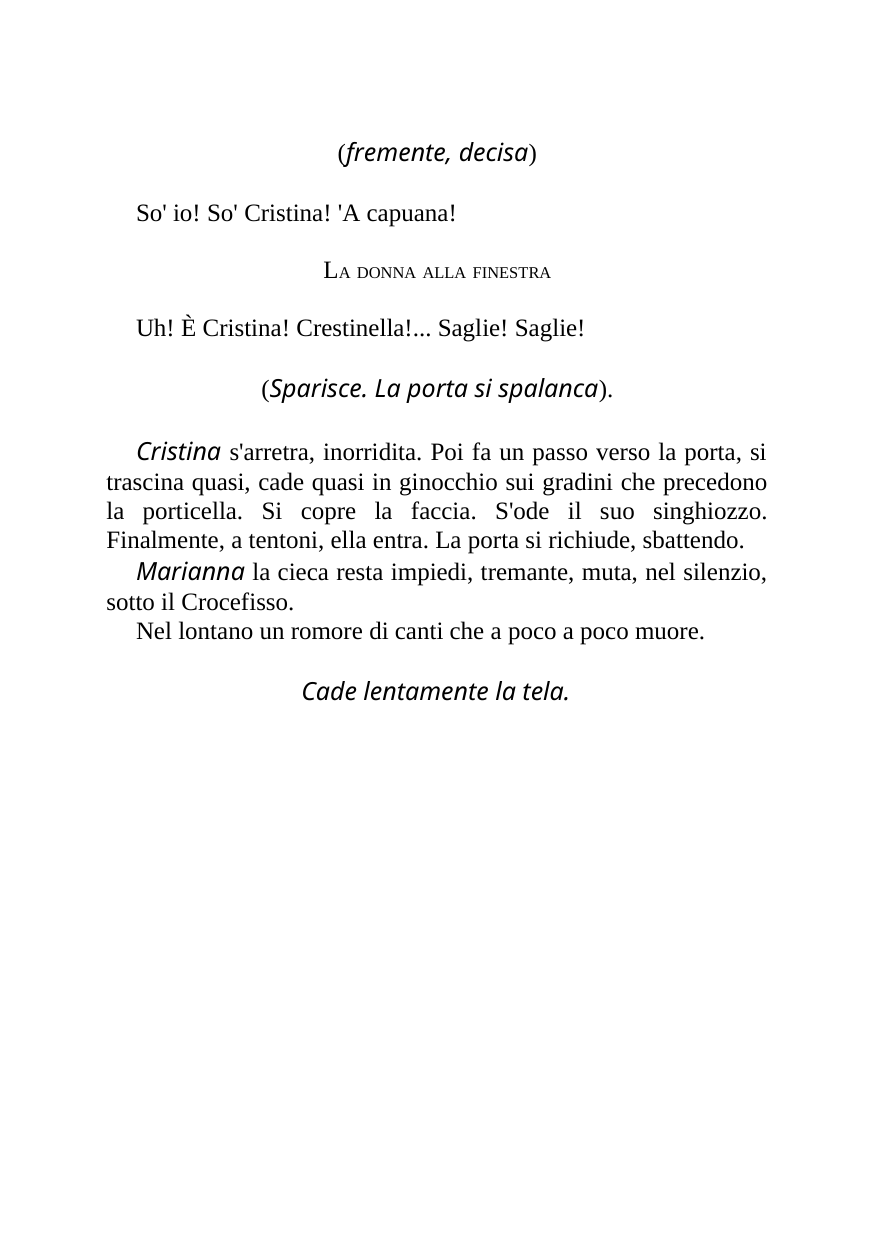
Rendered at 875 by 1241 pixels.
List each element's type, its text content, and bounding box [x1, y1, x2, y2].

text Uh! È Cristina! Crestinella!... Saglie! Saglie! [106, 313, 768, 342]
text Nel lontano un romore di canti che a poco a poco muore. [106, 616, 768, 645]
text So' io! So' Cristina! 'A capuana! [106, 198, 768, 227]
text (Sparisce. La porta si spalanca). [106, 370, 768, 404]
text (fremente, decisa) [106, 135, 768, 169]
text La donna alla finestra [106, 255, 768, 284]
text Cristina s'arretra, inorridita. Poi fa un passo verso la porta, si trascina quasi, cade quasi in ginocchio sui gradini che precedono la porticella. Si copre la faccia. S'ode il suo singhiozzo. Finalmente, a tentoni, ella entra. La porta si richiude, sbattendo. [106, 433, 768, 553]
text Marianna la cieca resta impiedi, tremante, muta, nel silenzio, sotto il Crocefisso. [106, 553, 768, 616]
text Cade lentamente la tela. [106, 674, 768, 708]
